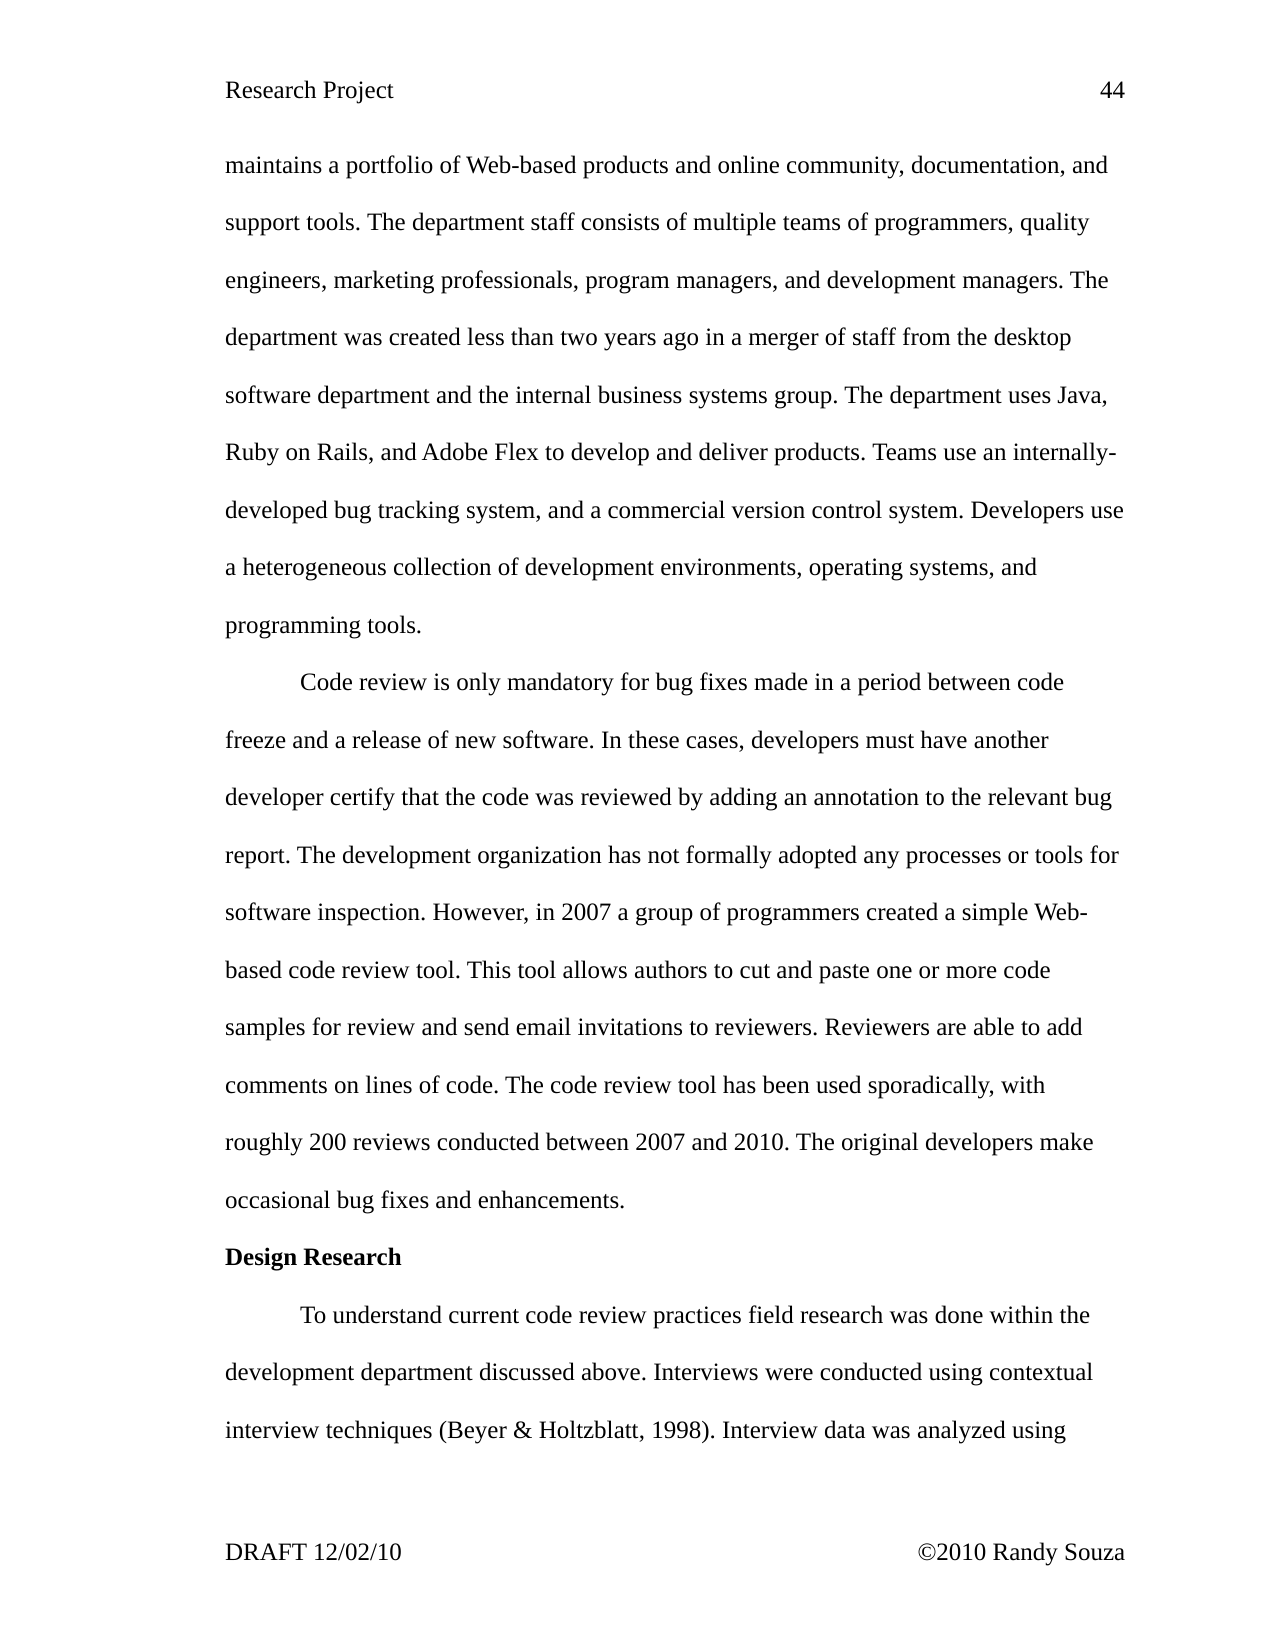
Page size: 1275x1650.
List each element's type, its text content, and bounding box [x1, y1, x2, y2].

text To understand current code review practices field research was done within the development department discussed above. Interviews were conducted using contextual interview techniques (Beyer & Holtzblatt, 1998). Interview data was analyzed using [225, 1300, 1125, 1444]
text Code review is only mandatory for bug fixes made in a period between code freeze and a release of new software. In these cases, developers must have another developer certify that the code was reviewed by adding an annotation to the relevant bug report. The development organization has not formally adopted any processes or tools for software inspection. However, in 2007 a group of programmers created a simple Web-based code review tool. This tool allows authors to cut and paste one or more code samples for review and send email invitations to reviewers. Reviewers are able to add comments on lines of code. The code review tool has been used sporadically, with roughly 200 reviews conducted between 2007 and 2010. The original developers make occasional bug fixes and enhancements. [225, 667, 1125, 1214]
subtitle Design Research [225, 1242, 1125, 1271]
text maintains a portfolio of Web-based products and online community, documentation, and support tools. The department staff consists of multiple teams of programmers, quality engineers, marketing professionals, program managers, and development managers. The department was created less than two years ago in a merger of staff from the desktop software department and the internal business systems group. The department uses Java, Ruby on Rails, and Adobe Flex to develop and deliver products. Teams use an internally-developed bug tracking system, and a commercial version control system. Developers use a heterogeneous collection of development environments, operating systems, and programming tools. [225, 150, 1125, 639]
